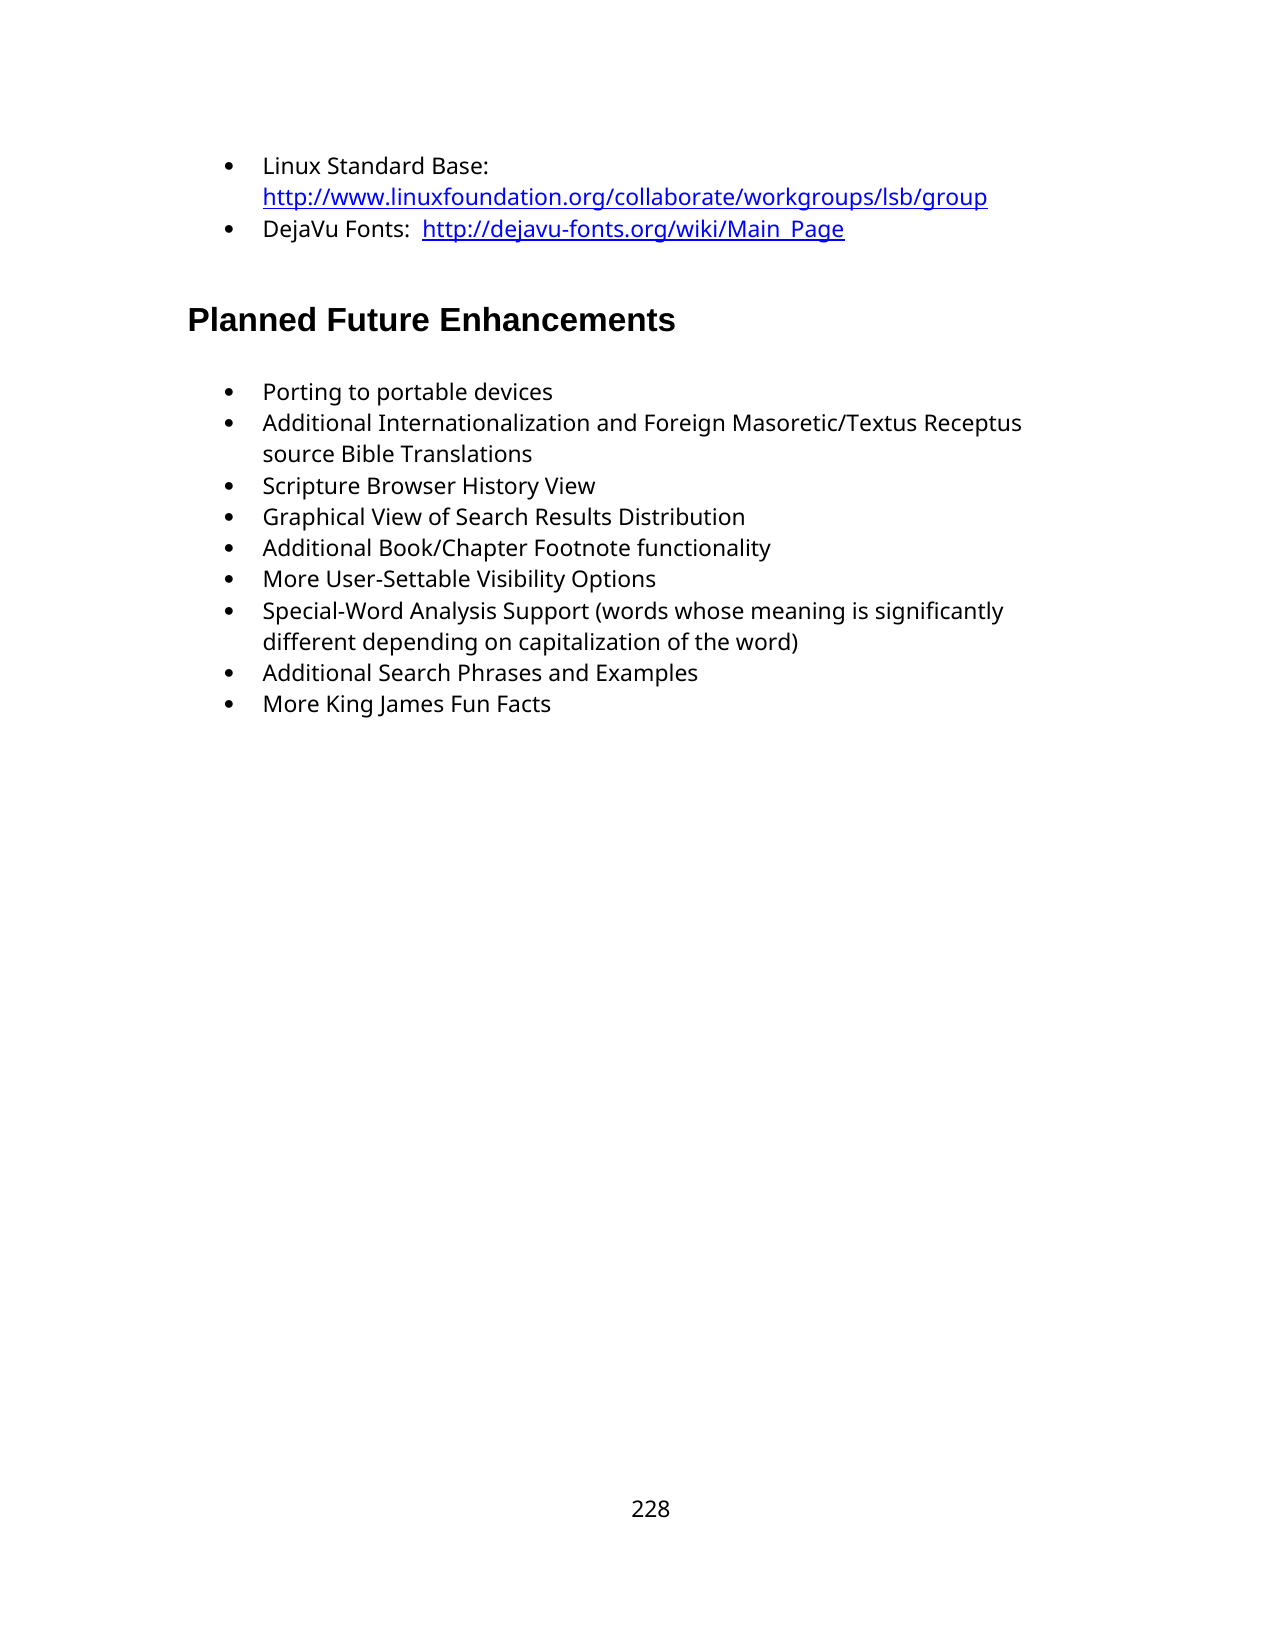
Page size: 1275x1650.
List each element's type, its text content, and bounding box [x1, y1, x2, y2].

list Additional Search Phrases and Examples [225, 657, 1087, 688]
list Additional Book/Chapter Footnote functionality [225, 532, 1087, 563]
subtitle Planned Future Enhancements [187, 300, 1087, 338]
list Graphical View of Search Results Distribution [225, 501, 1087, 532]
list More User-Settable Visibility Options [225, 563, 1087, 595]
list DejaVu Fonts: http://dejavu-fonts.org/wiki/Main_Page [225, 212, 1087, 244]
list Porting to portable devices [225, 376, 1087, 407]
list Linux Standard Base: http://www.linuxfoundation.org/collaborate/workgroups/lsb/group [225, 150, 1087, 212]
list Additional Internationalization and Foreign Masoretic/Textus Receptus source Bible Translations [225, 407, 1087, 470]
list Scripture Browser History View [225, 470, 1087, 501]
list More King James Fun Facts [225, 688, 1087, 720]
list Special-Word Analysis Support (words whose meaning is significantly different depending on capitalization of the word) [225, 595, 1087, 657]
